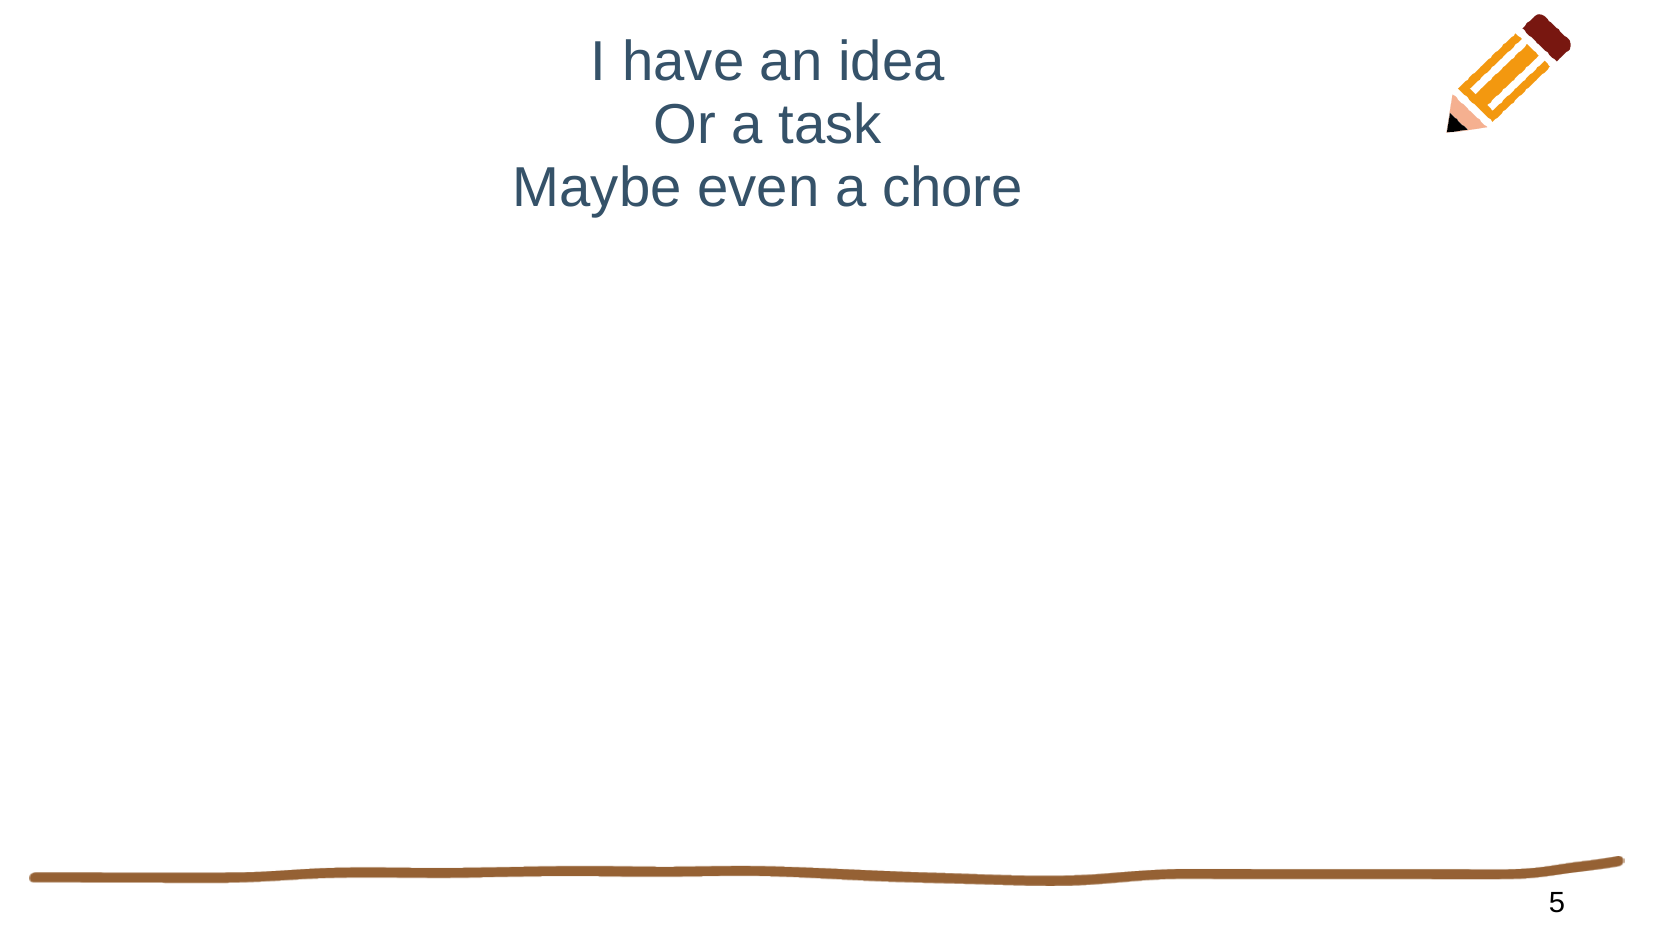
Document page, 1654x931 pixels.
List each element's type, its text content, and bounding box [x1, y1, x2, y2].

picture [1446, 14, 1571, 133]
picture [29, 856, 1625, 886]
title I have an idea Or a task Maybe even a chore [88, 29, 1447, 562]
